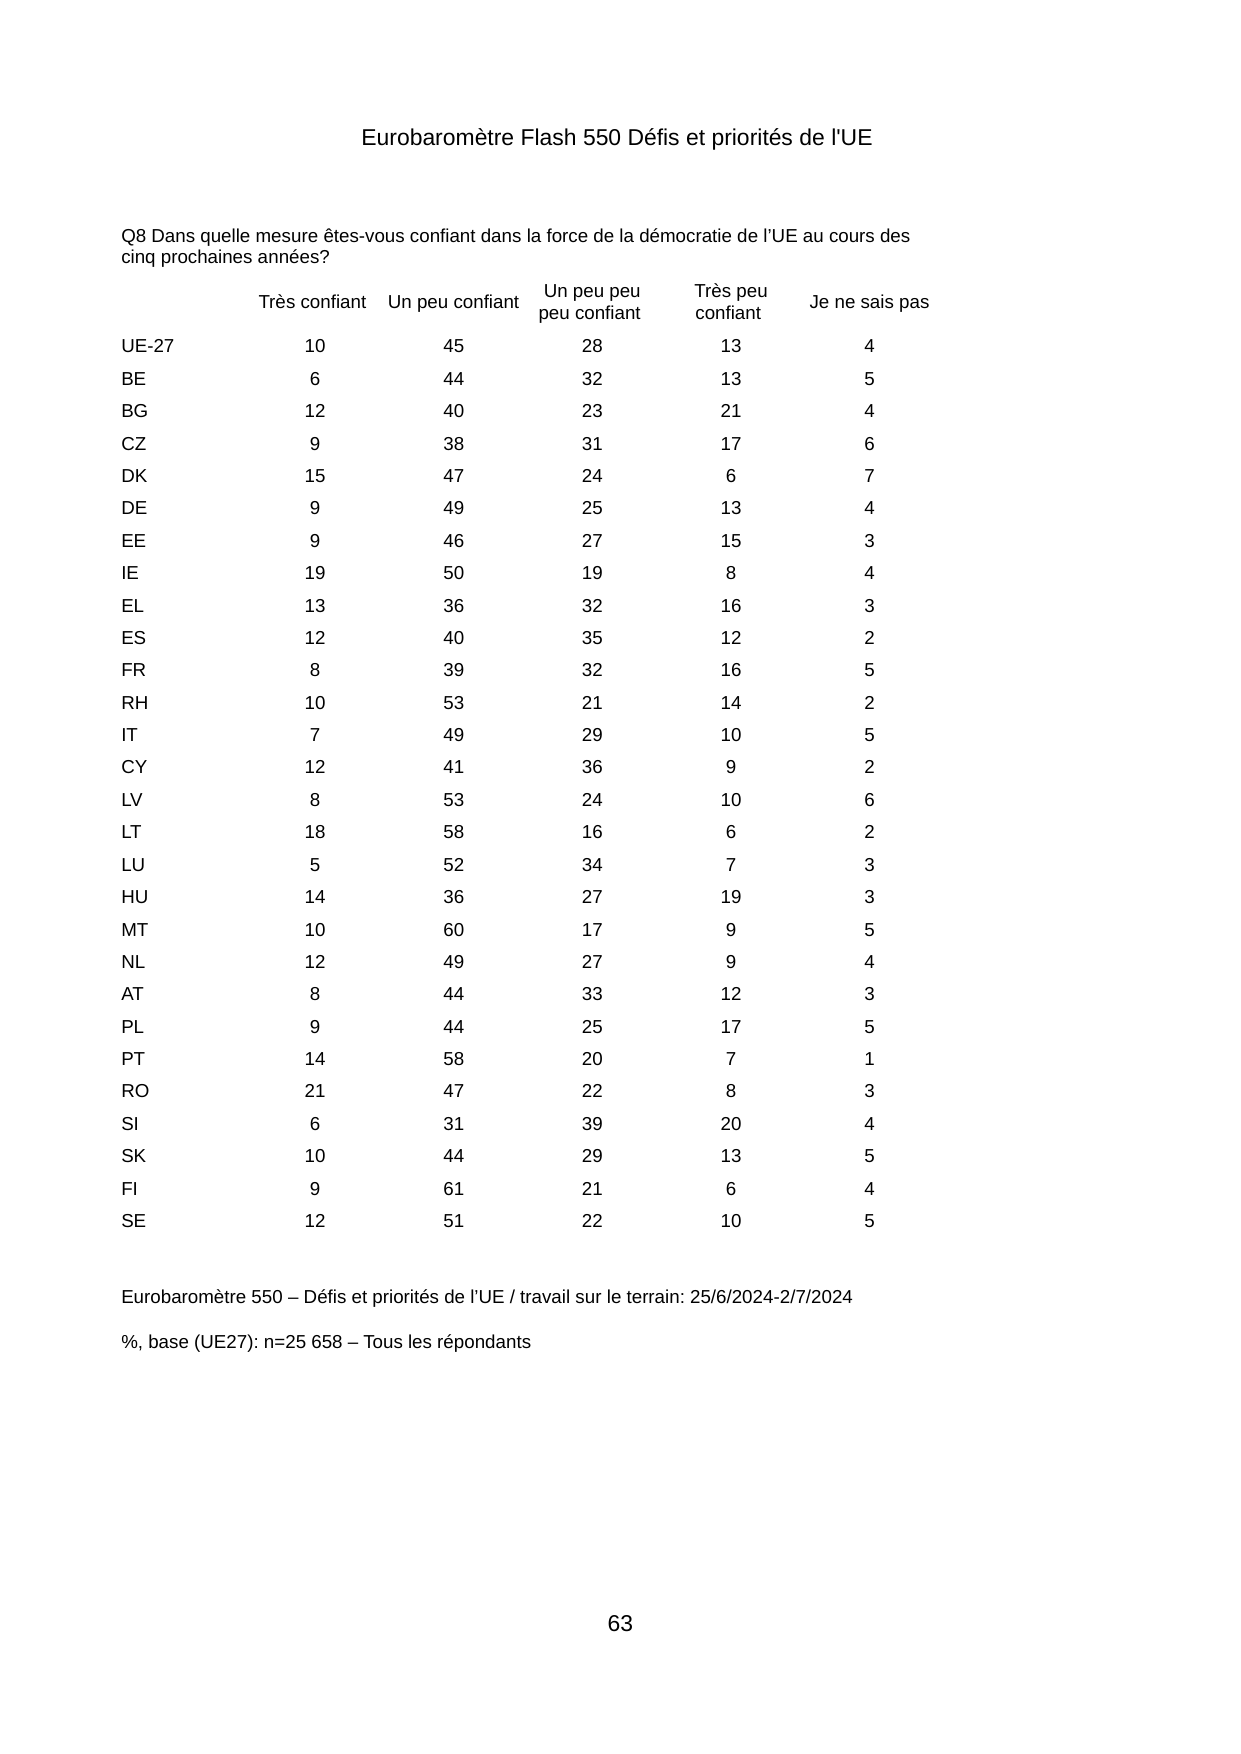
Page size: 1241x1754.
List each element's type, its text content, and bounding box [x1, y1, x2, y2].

table_cell 8 [661, 1075, 800, 1107]
table_cell 5 [245, 848, 384, 881]
table_cell 8 [661, 557, 800, 589]
table_cell 23 [523, 395, 661, 427]
table_cell 18 [245, 816, 384, 848]
table_cell 20 [523, 1043, 661, 1075]
table_cell 16 [661, 654, 800, 686]
table_cell FI [118, 1172, 182, 1204]
table_cell 17 [661, 427, 800, 459]
table_cell 53 [384, 686, 523, 718]
table_cell 49 [384, 945, 523, 978]
table_cell LT [118, 816, 182, 848]
table_cell LU [118, 848, 182, 881]
table_cell 7 [661, 848, 800, 881]
table_cell 3 [800, 589, 939, 621]
table_cell 49 [384, 719, 523, 751]
table_cell 61 [384, 1172, 523, 1204]
table_cell RO [118, 1075, 182, 1107]
table_cell 44 [384, 362, 523, 394]
table_cell 9 [661, 751, 800, 783]
table_cell 36 [384, 589, 523, 621]
table_cell EL [118, 589, 182, 621]
table_cell 17 [523, 913, 661, 945]
table_cell 44 [384, 1010, 523, 1042]
table_cell [182, 1140, 245, 1172]
table_cell [182, 654, 245, 686]
table_cell FR [118, 654, 182, 686]
table_cell BE [118, 362, 182, 394]
table_cell [182, 881, 245, 913]
table_cell PL [118, 1010, 182, 1042]
table_cell CY [118, 751, 182, 783]
table_cell 27 [523, 881, 661, 913]
table_cell IE [118, 557, 182, 589]
table_cell 52 [384, 848, 523, 881]
table_cell 4 [800, 330, 939, 362]
table_cell LV [118, 783, 182, 816]
table_cell 12 [661, 978, 800, 1010]
table_cell 5 [800, 654, 939, 686]
table_cell 7 [661, 1043, 800, 1075]
table_cell 9 [245, 1010, 384, 1042]
table_cell 51 [384, 1205, 523, 1237]
table_cell 21 [661, 395, 800, 427]
table_cell 12 [245, 1205, 384, 1237]
table_cell 47 [384, 1075, 523, 1107]
table_cell 10 [661, 1205, 800, 1237]
table_cell [182, 1043, 245, 1075]
table_cell 10 [661, 719, 800, 751]
table_cell 5 [800, 1010, 939, 1042]
table_cell 6 [661, 459, 800, 492]
table_cell Un peu confiant [384, 274, 523, 330]
table_cell 46 [384, 524, 523, 557]
table_cell [182, 1075, 245, 1107]
table_cell [245, 1237, 384, 1269]
table_cell 10 [245, 913, 384, 945]
table_cell 20 [661, 1107, 800, 1140]
table_cell 27 [523, 524, 661, 557]
table_cell 2 [800, 816, 939, 848]
table_cell 14 [245, 881, 384, 913]
table_cell 6 [661, 1172, 800, 1204]
table_cell 22 [523, 1205, 661, 1237]
table_cell 13 [661, 1140, 800, 1172]
table_cell 49 [384, 492, 523, 524]
table_cell MT [118, 913, 182, 945]
table_cell 6 [245, 362, 384, 394]
table_cell 5 [800, 1140, 939, 1172]
table_cell [800, 1237, 939, 1269]
table_cell 3 [800, 881, 939, 913]
table_cell 5 [800, 913, 939, 945]
table_cell SE [118, 1205, 182, 1237]
table_cell Eurobaromètre 550 – Défis et priorités de l’UE / travail sur le terrain: 25/6/2024-2/7/2024 [118, 1269, 939, 1325]
table_cell [182, 783, 245, 816]
table_cell 24 [523, 783, 661, 816]
table_cell NL [118, 945, 182, 978]
table_cell 4 [800, 557, 939, 589]
table_cell 29 [523, 719, 661, 751]
table_cell 5 [800, 719, 939, 751]
table_cell [182, 589, 245, 621]
table_cell AT [118, 978, 182, 1010]
table_cell 22 [523, 1075, 661, 1107]
table_cell [182, 719, 245, 751]
table_cell 5 [800, 362, 939, 394]
table_cell HU [118, 881, 182, 913]
table_cell 32 [523, 589, 661, 621]
table_cell 9 [245, 427, 384, 459]
table_cell 21 [523, 686, 661, 718]
table_cell [182, 1205, 245, 1237]
table_cell 3 [800, 848, 939, 881]
table_cell 10 [245, 686, 384, 718]
table_cell [182, 816, 245, 848]
table_cell DK [118, 459, 182, 492]
table_cell 6 [800, 427, 939, 459]
table_cell 47 [384, 459, 523, 492]
table_cell 33 [523, 978, 661, 1010]
table_cell [182, 524, 245, 557]
table_cell [182, 621, 245, 654]
table_cell [182, 362, 245, 394]
table_cell [182, 978, 245, 1010]
table_cell 3 [800, 1075, 939, 1107]
table_cell 38 [384, 427, 523, 459]
table_cell [182, 274, 245, 330]
table_cell 29 [523, 1140, 661, 1172]
table_cell 13 [245, 589, 384, 621]
table_cell 9 [245, 1172, 384, 1204]
table_cell [661, 1237, 800, 1269]
table_cell 9 [661, 913, 800, 945]
table_cell 17 [661, 1010, 800, 1042]
table_cell Très peu confiant [661, 274, 800, 330]
table_cell 4 [800, 1172, 939, 1204]
table_cell CZ [118, 427, 182, 459]
table_cell 4 [800, 1107, 939, 1140]
table_cell [182, 1237, 245, 1269]
table_cell 45 [384, 330, 523, 362]
table_cell Très confiant [245, 274, 384, 330]
table_cell [182, 459, 245, 492]
table_cell [182, 945, 245, 978]
table_cell 3 [800, 978, 939, 1010]
table_cell 36 [384, 881, 523, 913]
table_cell [118, 274, 182, 330]
table_cell 10 [245, 1140, 384, 1172]
table_cell 19 [245, 557, 384, 589]
table_cell RH [118, 686, 182, 718]
table_cell [523, 1237, 661, 1269]
table_cell 13 [661, 330, 800, 362]
table_cell 15 [661, 524, 800, 557]
table_cell 2 [800, 686, 939, 718]
table_cell 4 [800, 395, 939, 427]
table_cell 19 [661, 881, 800, 913]
table_cell [182, 427, 245, 459]
table_cell 34 [523, 848, 661, 881]
table_cell [182, 1172, 245, 1204]
table_header Q8 Dans quelle mesure êtes-vous confiant dans la force de la démocratie de l’UE au cours des cinq prochaines années? [118, 218, 939, 274]
table_cell [182, 557, 245, 589]
table_cell 4 [800, 492, 939, 524]
table_cell 31 [523, 427, 661, 459]
table_cell [182, 751, 245, 783]
table_cell 5 [800, 1205, 939, 1237]
table_cell 13 [661, 492, 800, 524]
table_cell 40 [384, 395, 523, 427]
table_cell 13 [661, 362, 800, 394]
table_cell 36 [523, 751, 661, 783]
table_cell 25 [523, 1010, 661, 1042]
table_cell 35 [523, 621, 661, 654]
table_cell 19 [523, 557, 661, 589]
table_cell 10 [661, 783, 800, 816]
table_cell 15 [245, 459, 384, 492]
table_cell [182, 395, 245, 427]
table_cell 39 [523, 1107, 661, 1140]
table_cell 21 [245, 1075, 384, 1107]
table_cell 28 [523, 330, 661, 362]
table_cell [182, 1107, 245, 1140]
table_cell 40 [384, 621, 523, 654]
table_cell 12 [245, 945, 384, 978]
table_cell [182, 686, 245, 718]
table_cell IT [118, 719, 182, 751]
table_cell SI [118, 1107, 182, 1140]
table_cell DE [118, 492, 182, 524]
table_cell 58 [384, 816, 523, 848]
table_cell %, base (UE27): n=25 658 – Tous les répondants [118, 1325, 939, 1357]
table_cell UE-27 [118, 330, 182, 362]
table_cell [182, 330, 245, 362]
table_cell PT [118, 1043, 182, 1075]
table_cell 4 [800, 945, 939, 978]
table_cell [182, 1010, 245, 1042]
table_cell 44 [384, 978, 523, 1010]
table_cell 39 [384, 654, 523, 686]
table_cell Je ne sais pas [800, 274, 939, 330]
table_cell [182, 913, 245, 945]
table_cell 12 [661, 621, 800, 654]
table_cell 6 [661, 816, 800, 848]
table_cell 6 [245, 1107, 384, 1140]
table_cell 12 [245, 395, 384, 427]
table_cell 2 [800, 751, 939, 783]
table_cell 50 [384, 557, 523, 589]
table_cell 10 [245, 330, 384, 362]
table_cell [384, 1237, 523, 1269]
table_cell Un peu peu peu confiant [523, 274, 661, 330]
table_cell 7 [245, 719, 384, 751]
table_cell 7 [800, 459, 939, 492]
table_cell [182, 848, 245, 881]
table_cell 1 [800, 1043, 939, 1075]
table_cell 32 [523, 654, 661, 686]
table_cell 12 [245, 751, 384, 783]
table_cell 8 [245, 783, 384, 816]
table_cell 31 [384, 1107, 523, 1140]
table_cell 41 [384, 751, 523, 783]
table_cell 9 [245, 492, 384, 524]
table_cell 16 [661, 589, 800, 621]
table_cell 25 [523, 492, 661, 524]
table_cell 9 [661, 945, 800, 978]
table_cell 53 [384, 783, 523, 816]
table_cell 12 [245, 621, 384, 654]
table_cell BG [118, 395, 182, 427]
table_cell 14 [245, 1043, 384, 1075]
table_cell 32 [523, 362, 661, 394]
table_cell 58 [384, 1043, 523, 1075]
table_cell SK [118, 1140, 182, 1172]
table_cell 6 [800, 783, 939, 816]
table_cell 8 [245, 978, 384, 1010]
table_cell 24 [523, 459, 661, 492]
table_cell 60 [384, 913, 523, 945]
table_cell 27 [523, 945, 661, 978]
table_cell [182, 492, 245, 524]
table_cell EE [118, 524, 182, 557]
table_cell ES [118, 621, 182, 654]
table_cell [118, 1237, 182, 1269]
table_cell 9 [245, 524, 384, 557]
table_cell 8 [245, 654, 384, 686]
table_cell 16 [523, 816, 661, 848]
table_cell 21 [523, 1172, 661, 1204]
table_cell 3 [800, 524, 939, 557]
table_cell 44 [384, 1140, 523, 1172]
table_cell 2 [800, 621, 939, 654]
table_cell 14 [661, 686, 800, 718]
